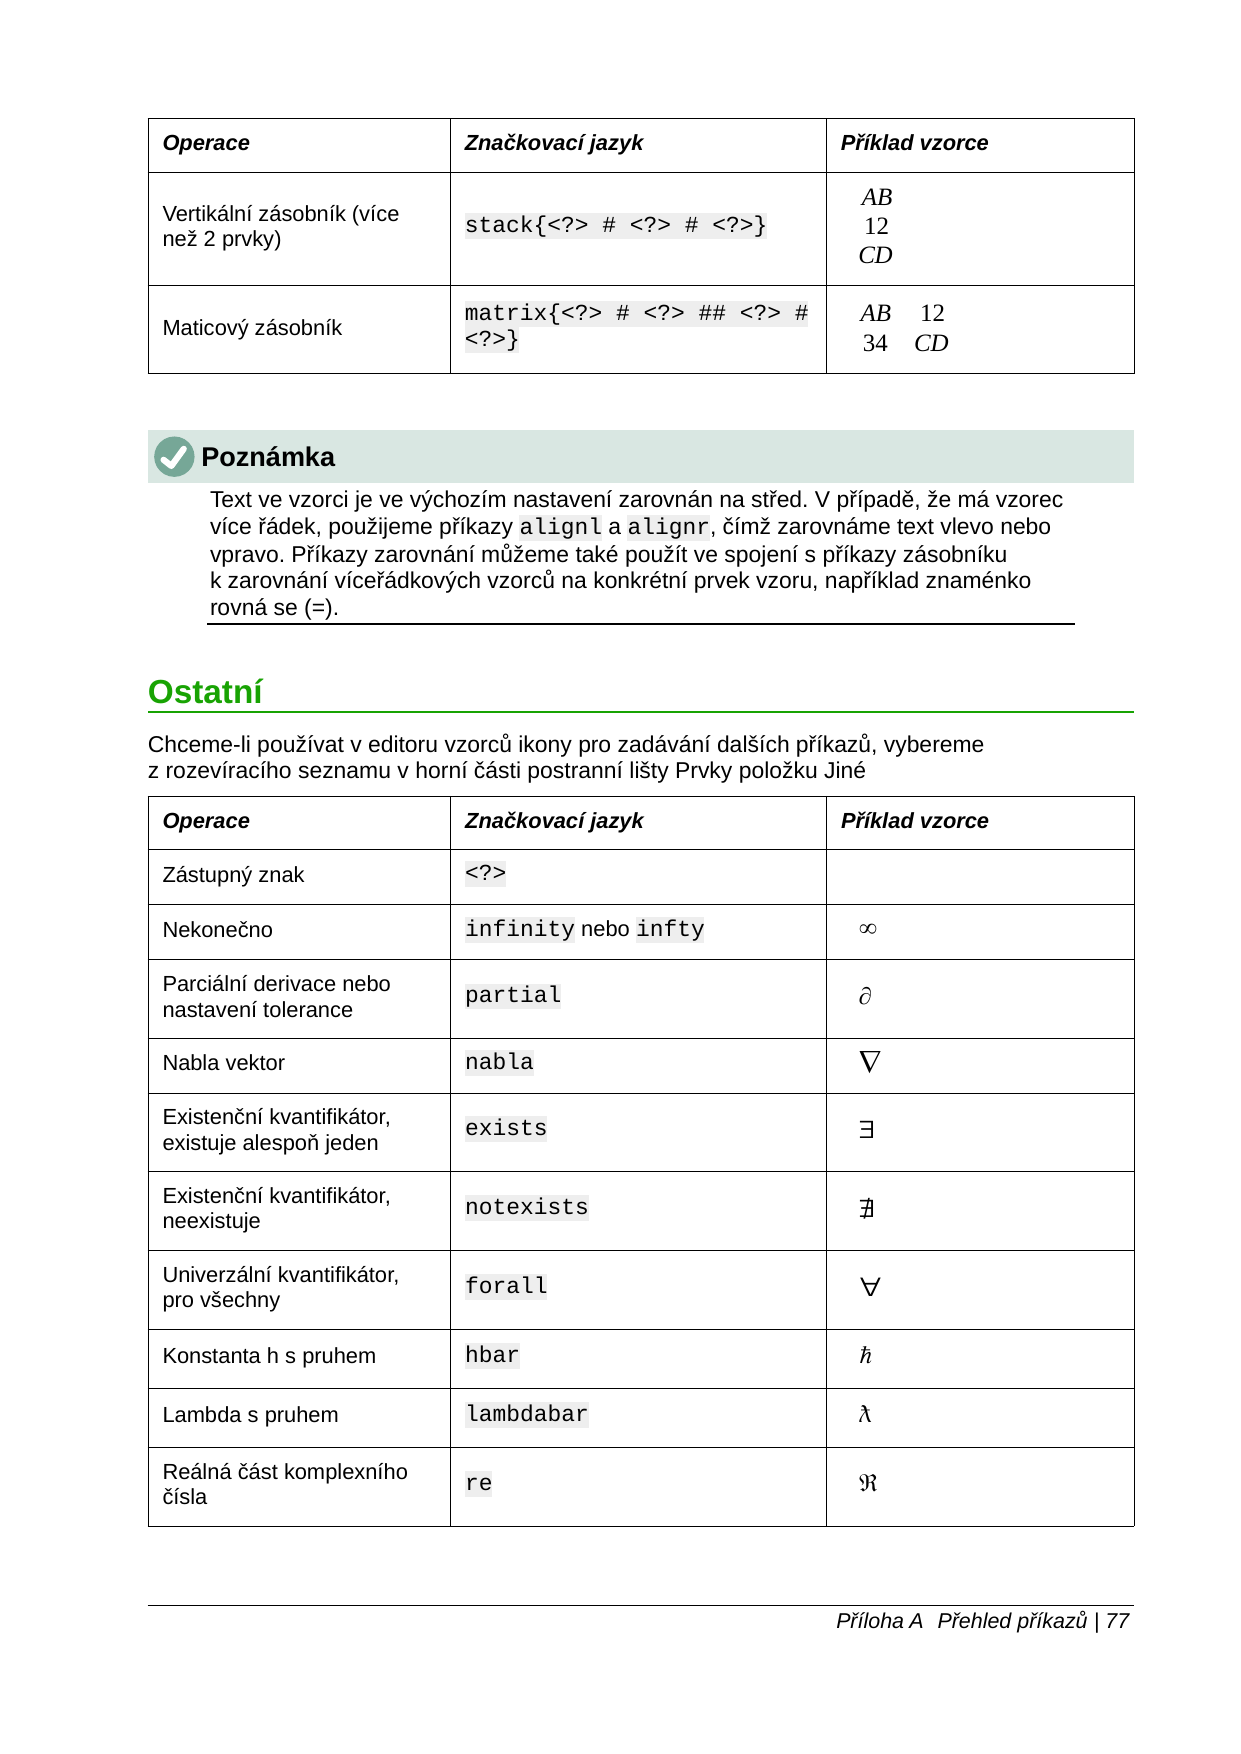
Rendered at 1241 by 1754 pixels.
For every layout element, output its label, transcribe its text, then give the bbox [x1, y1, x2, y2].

text Chceme-li používat v editoru vzorců ikony pro zadávání dalších příkazů, vybereme z rozevíracího seznamu v horní části postranní lišty Prvky položku Jiné [148, 731, 1134, 783]
table_cell hbar [451, 1330, 826, 1388]
table_cell [827, 286, 1134, 373]
table_cell Nekonečno [149, 905, 450, 959]
table_header Příklad vzorce [827, 797, 1134, 849]
subtitle Poznámka [148, 430, 1134, 483]
table_cell Existenční kvantifikátor, neexistuje [149, 1172, 450, 1250]
table_cell Nabla vektor [149, 1039, 450, 1092]
table_header Příklad vzorce [827, 119, 1134, 172]
table_cell Konstanta h s pruhem [149, 1330, 450, 1388]
table_cell matrix{<?> # <?> ## <?> # <?>} [451, 286, 826, 373]
table_cell [827, 1330, 1134, 1388]
table_cell partial [451, 960, 826, 1038]
table_cell notexists [451, 1172, 826, 1250]
table_header Operace [149, 119, 450, 172]
table_cell forall [451, 1251, 826, 1329]
table_cell [827, 1039, 1134, 1092]
table_cell Vertikální zásobník (více než 2 prvky) [149, 173, 450, 285]
table_cell infinity nebo infty [451, 905, 826, 959]
table_cell re [451, 1448, 826, 1526]
subtitle Ostatní [148, 672, 1134, 711]
table_cell Zástupný znak [149, 850, 450, 904]
table_cell Parciální derivace nebo nastavení tolerance [149, 960, 450, 1038]
table_cell [827, 960, 1134, 1038]
table_cell Reálná část komplexního čísla [149, 1448, 450, 1526]
table_cell stack{<?> # <?> # <?>} [451, 173, 826, 285]
table_cell [827, 173, 1134, 285]
table_cell [827, 1448, 1134, 1526]
table_cell [827, 1172, 1134, 1250]
table_cell [827, 1094, 1134, 1171]
table_header Značkovací jazyk [451, 797, 826, 849]
table_cell lambdabar [451, 1389, 826, 1447]
table_cell [827, 1251, 1134, 1329]
table_cell [827, 905, 1134, 959]
table_cell exists [451, 1094, 826, 1171]
table_header Značkovací jazyk [451, 119, 826, 172]
table_cell Existenční kvantifikátor, existuje alespoň jeden [149, 1094, 450, 1171]
table_cell nabla [451, 1039, 826, 1092]
table_cell Univerzální kvantifikátor, pro všechny [149, 1251, 450, 1329]
table_cell [827, 1389, 1134, 1447]
table_cell Maticový zásobník [149, 286, 450, 373]
table_header Operace [149, 797, 450, 849]
table_cell Lambda s pruhem [149, 1389, 450, 1447]
table_cell [827, 850, 1134, 904]
table_cell <?> [451, 850, 826, 904]
text Text ve vzorci je ve výchozím nastavení zarovnán na střed. V případě, že má vzorec více řádek, použijeme příkazy alignl a alignr, čímž zarovnáme text vlevo nebo vpravo. Příkazy zarovnání můžeme také použít ve spojení s příkazy zásobníku k zarovnání víceřádkových vzorců na konkrétní prvek vzoru, například znaménko rovná se (=). [207, 483, 1075, 623]
